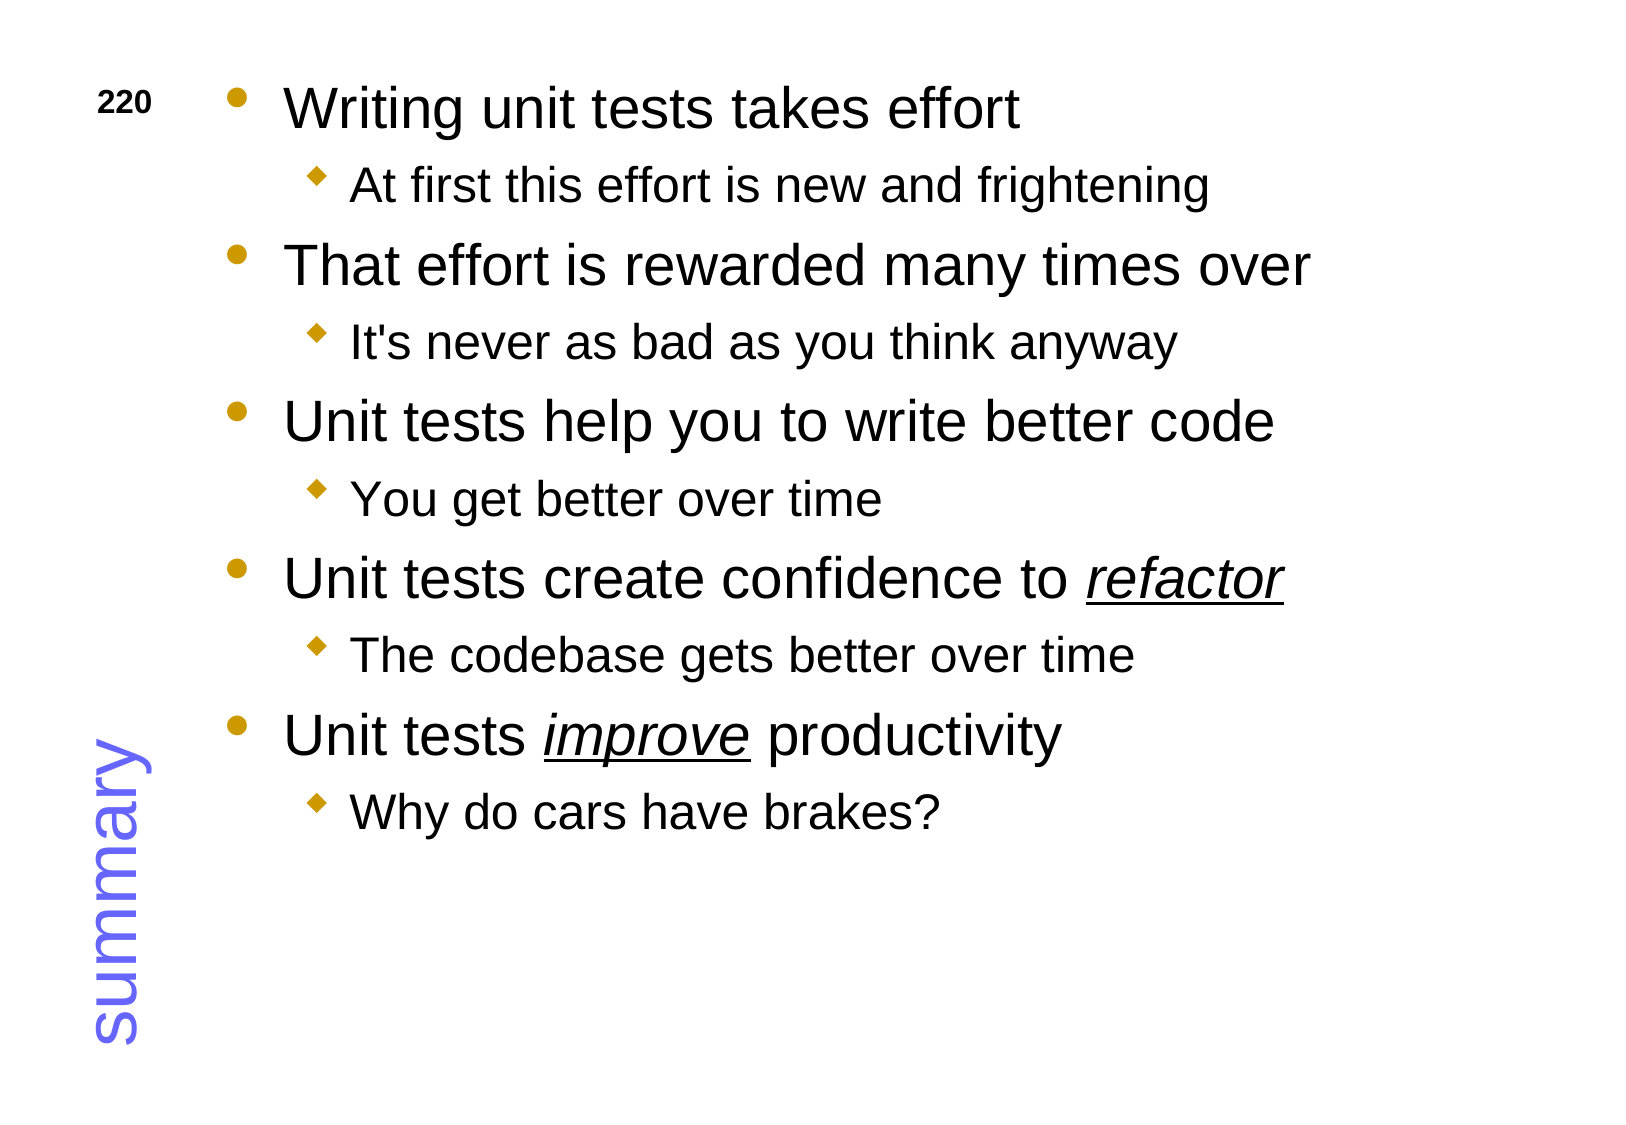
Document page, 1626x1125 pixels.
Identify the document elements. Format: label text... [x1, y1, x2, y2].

text_box Writing unit tests takes effort At first this effort is new and frightening That effort is rewarded many times over It's never as bad as you think anyway Unit tests help you to write better code You get better over time Unit tests create confidence to refactor The codebase gets better over time Unit tests improve productivity Why do cars have brakes? [212, 62, 1550, 1063]
title summary [37, 162, 176, 1063]
